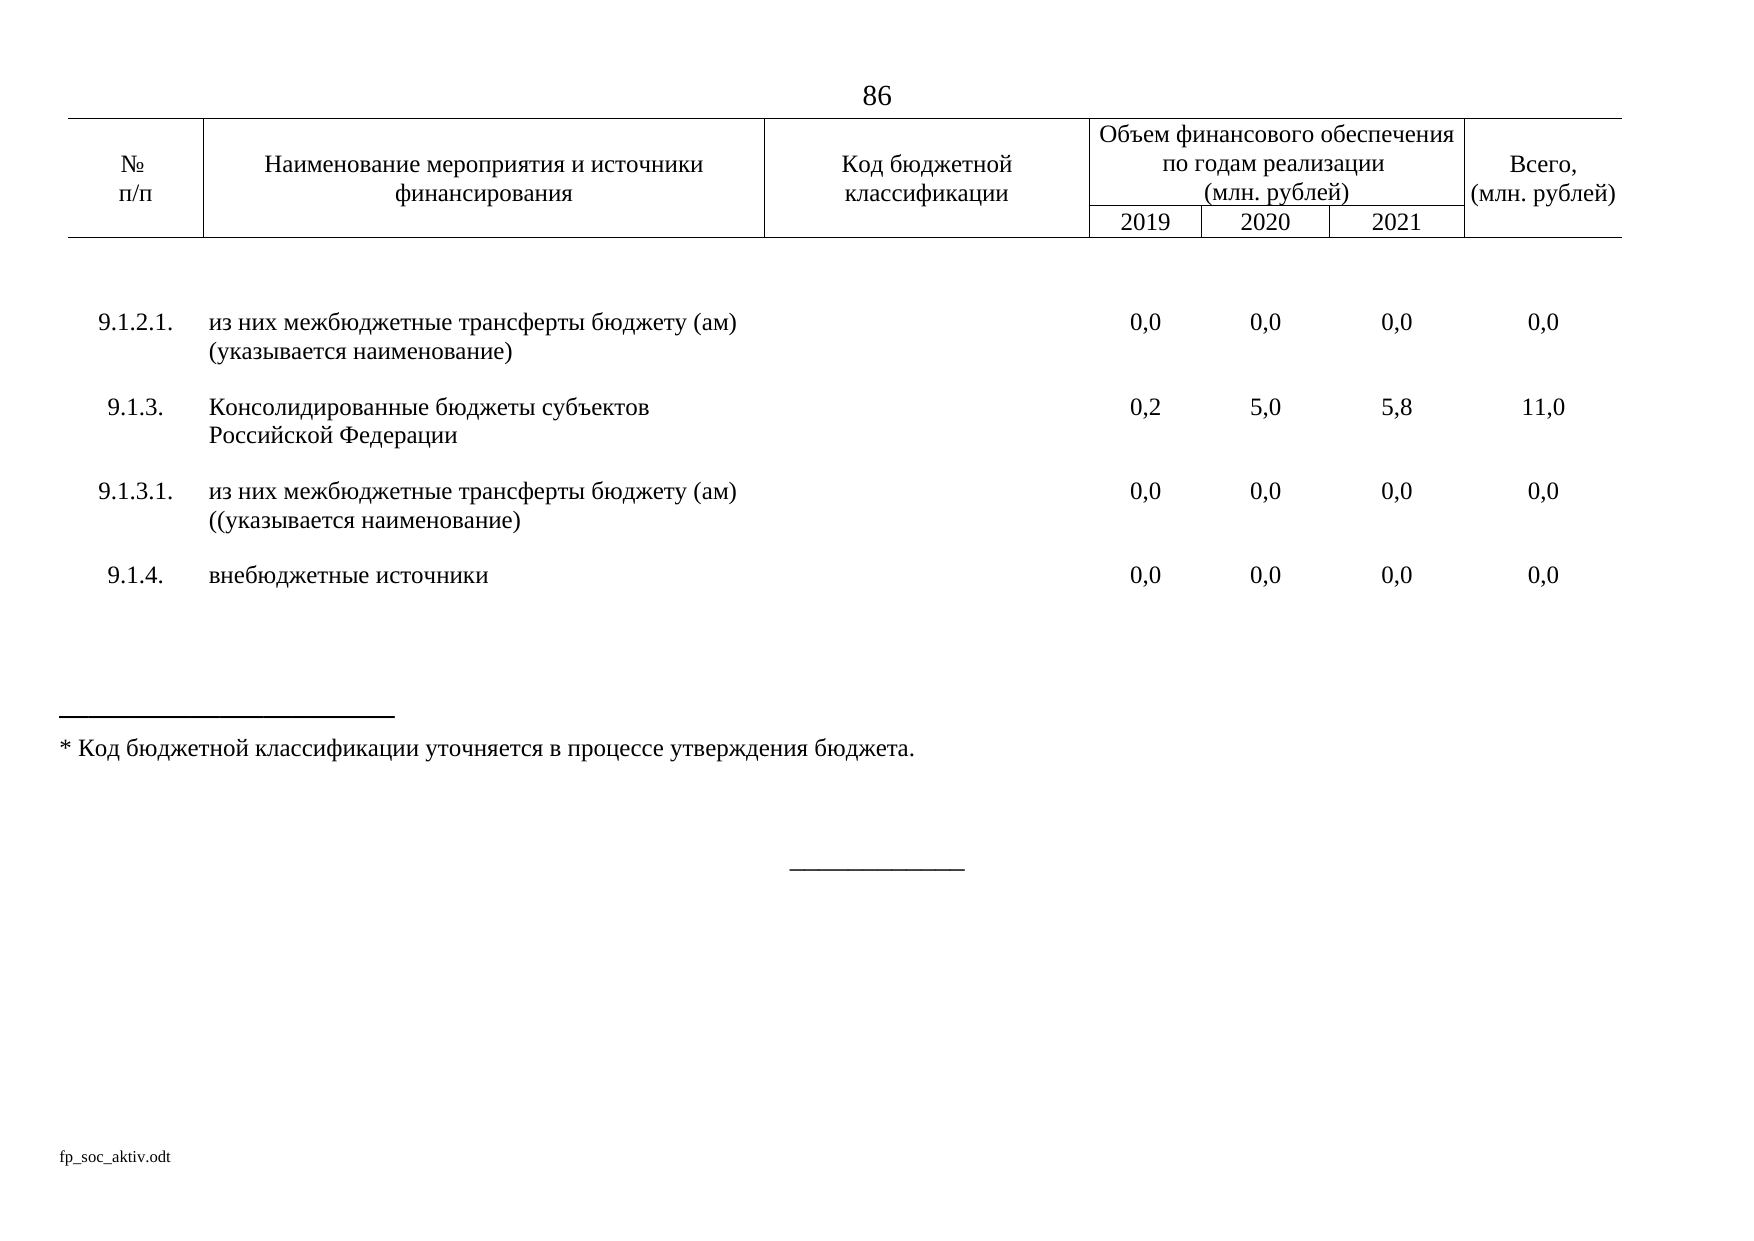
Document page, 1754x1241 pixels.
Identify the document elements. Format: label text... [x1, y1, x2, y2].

table_cell 9.1.2.1. [68, 307, 203, 392]
table_cell 0,0 [1201, 561, 1329, 645]
text _______________________ [59, 683, 1695, 720]
table_header № п/п [68, 119, 203, 237]
table_cell 0,0 [1329, 307, 1464, 392]
table_cell [764, 476, 1089, 561]
table_cell 0,0 [1089, 476, 1201, 561]
table_cell [68, 238, 203, 268]
text * Код бюджетной классификации уточняется в процессе утверждения бюджета. [59, 733, 1695, 762]
table_cell [203, 238, 764, 268]
table_cell [764, 238, 1089, 268]
table_cell 0,0 [1464, 561, 1622, 645]
table_cell [1089, 238, 1201, 268]
table_header Наименование мероприятия и источники финансирования [204, 119, 764, 237]
table_cell 0,0 [1089, 561, 1201, 645]
table_cell [764, 268, 1089, 307]
table_cell [1329, 238, 1464, 268]
table_cell 0,0 [1464, 476, 1622, 561]
table_header Объем финансового обеспечения по годам реализации (млн. рублей) [1090, 119, 1464, 205]
table_cell 0,0 [1329, 476, 1464, 561]
table_cell внебюджетные источники [203, 561, 764, 645]
table_cell [203, 268, 764, 307]
table_cell 9.1.3.1. [68, 476, 203, 561]
table_cell 0,0 [1089, 307, 1201, 392]
table_cell 5,0 [1201, 392, 1329, 476]
table_cell [1464, 268, 1622, 307]
table_cell [764, 561, 1089, 645]
table_cell 5,8 [1329, 392, 1464, 476]
table_header Код бюджетной классификации [765, 119, 1089, 237]
table_cell 0,2 [1089, 392, 1201, 476]
table_cell 9.1.4. [68, 561, 203, 645]
table_cell 2021 [1330, 206, 1464, 237]
table_cell из них межбюджетные трансферты бюджету (ам) (указывается наименование) [203, 307, 764, 392]
table_cell [1329, 268, 1464, 307]
table_cell из них межбюджетные трансферты бюджету (ам) ((указывается наименование) [203, 476, 764, 561]
table_cell 11,0 [1464, 392, 1622, 476]
table_cell 2019 [1090, 206, 1201, 237]
table_cell [764, 392, 1089, 476]
table_cell 0,0 [1464, 307, 1622, 392]
table_cell 0,0 [1201, 476, 1329, 561]
table_cell 0,0 [1201, 307, 1329, 392]
table_cell 9.1.3. [68, 392, 203, 476]
table_cell [1089, 268, 1201, 307]
table_cell [1464, 238, 1622, 268]
text ____________ [59, 837, 1695, 874]
table_header Всего, (млн. рублей) [1465, 119, 1622, 237]
table_cell [68, 268, 203, 307]
table_cell Консолидированные бюджеты субъектов Российской Федерации [203, 392, 764, 476]
table_cell 0,0 [1329, 561, 1464, 645]
table_cell 2020 [1202, 206, 1329, 237]
table_cell [1201, 268, 1329, 307]
table_cell [764, 307, 1089, 392]
table_cell [1201, 238, 1329, 268]
